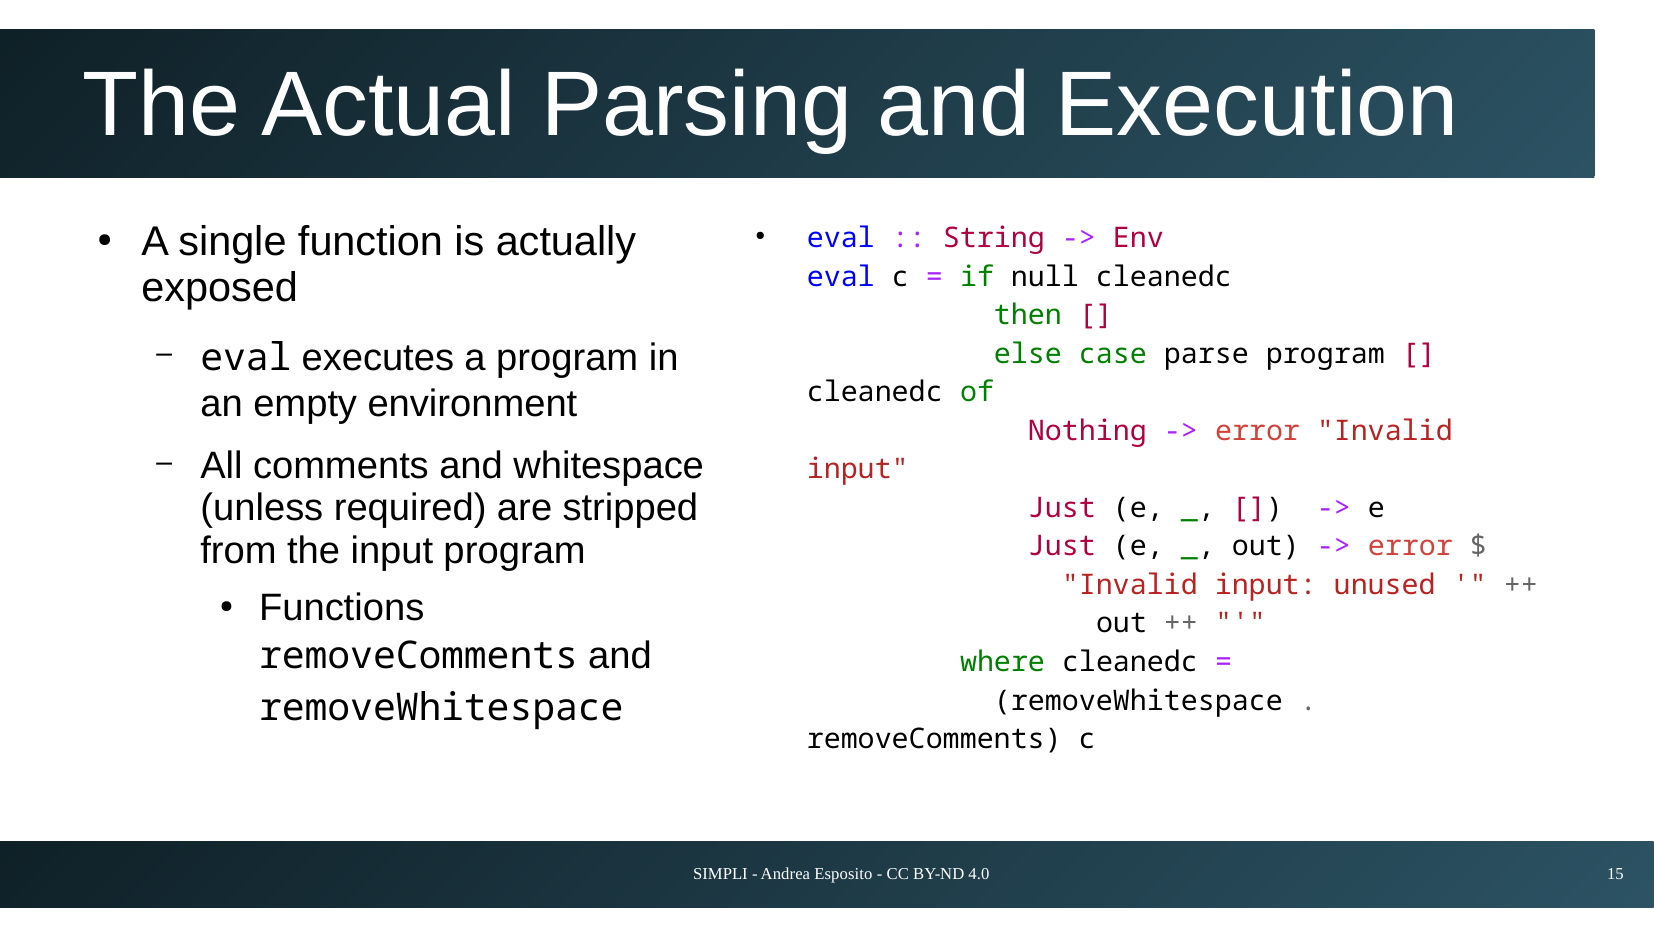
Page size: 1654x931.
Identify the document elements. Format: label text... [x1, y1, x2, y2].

list A single function is actually exposed eval executes a program in an empty environment All comments and whitespace (unless required) are stripped from the input program Functions removeComments and removeWhitespace [82, 217, 709, 758]
title The Actual Parsing and Execution [82, 29, 1595, 178]
list eval :: String -> Env eval c = if null cleanedc then [] else case parse program [] cleanedc of Nothing -> error "Invalid input" Just (e, _, []) -> e Just (e, _, out) -> error $ "Invalid input: unused '" ++ out ++ "'" where cleanedc = (removeWhitespace . removeComments) c [738, 217, 1572, 758]
